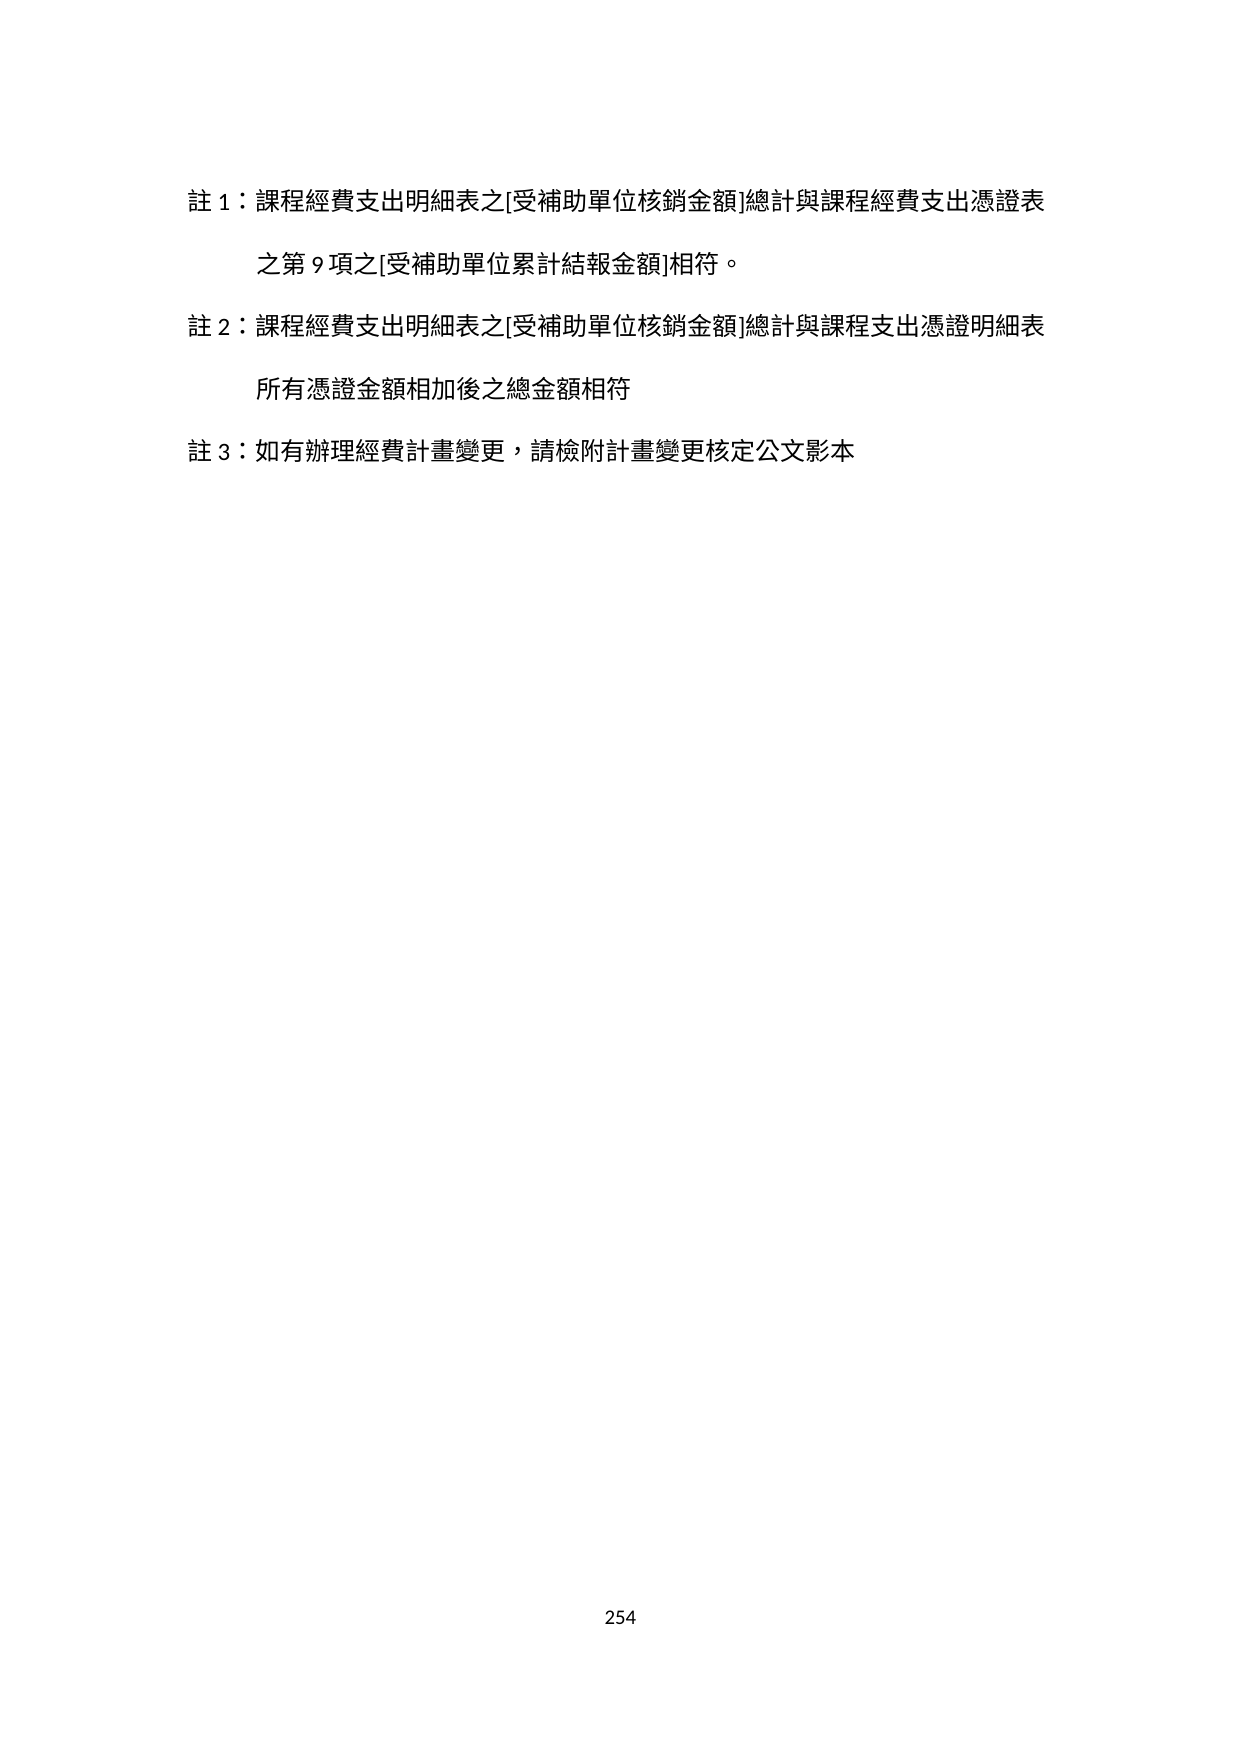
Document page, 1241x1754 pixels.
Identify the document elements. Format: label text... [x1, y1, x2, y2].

text 註3：如有辦理經費計畫變更，請檢附計畫變更核定公文影本 [187, 408, 1053, 471]
text 註2：課程經費支出明細表之[受補助單位核銷金額]總計與課程支出憑證明細表所有憑證金額相加後之總金額相符 [187, 283, 1053, 408]
text 註1：課程經費支出明細表之[受補助單位核銷金額]總計與課程經費支出憑證表之第9項之[受補助單位累計結報金額]相符。 [187, 158, 1053, 283]
